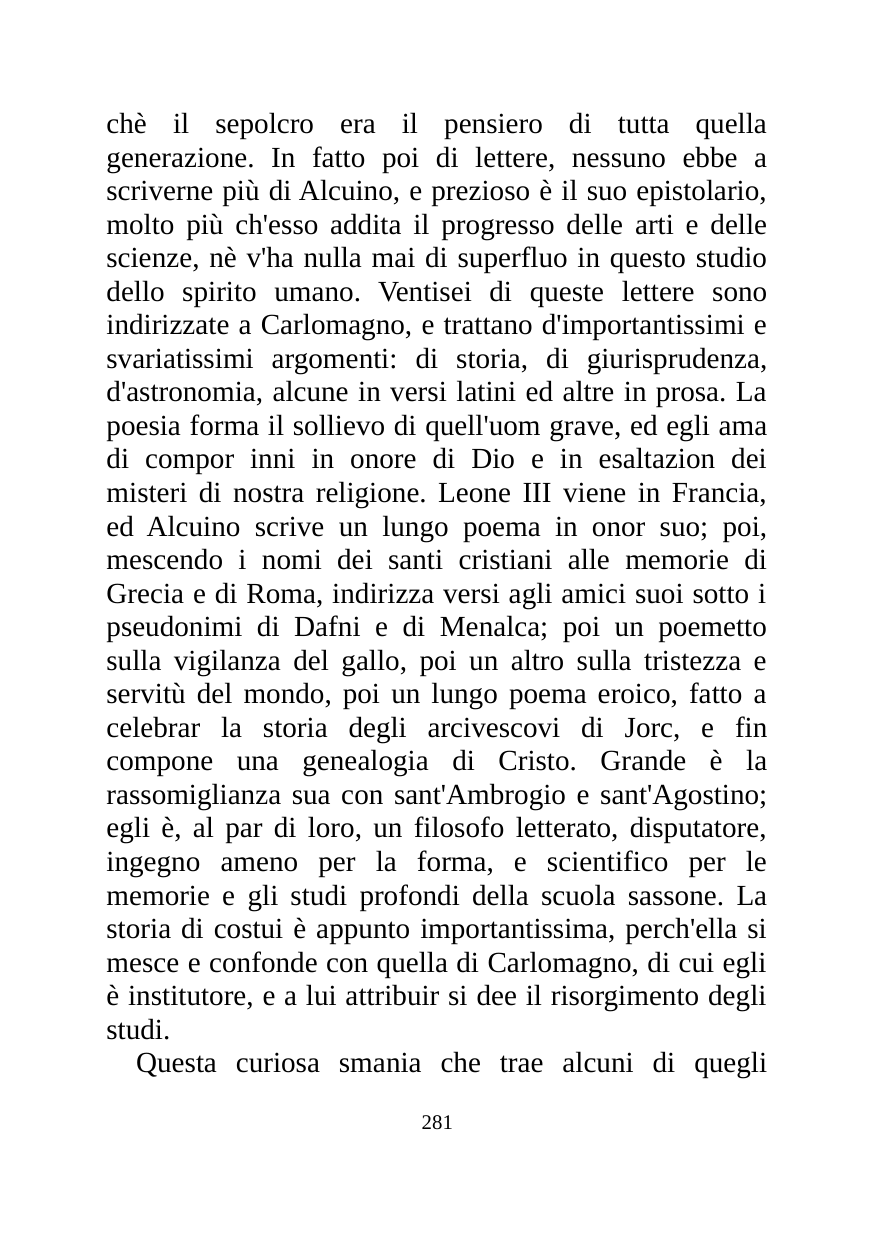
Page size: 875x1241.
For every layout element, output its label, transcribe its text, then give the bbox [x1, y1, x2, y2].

text chè il sepolcro era il pensiero di tutta quella generazione. In fatto poi di lettere, nessuno ebbe a scriverne più di Alcuino, e prezioso è il suo epistolario, molto più ch'esso addita il progresso delle arti e delle scienze, nè v'ha nulla mai di superfluo in questo studio dello spirito umano. Ventisei di queste lettere sono indirizzate a Carlomagno, e trattano d'importantissimi e svariatissimi argomenti: di storia, di giurisprudenza, d'astronomia, alcune in versi latini ed altre in prosa. La poesia forma il sollievo di quell'uom grave, ed egli ama di compor inni in onore di Dio e in esaltazion dei misteri di nostra religione. Leone III viene in Francia, ed Alcuino scrive un lungo poema in onor suo; poi, mescendo i nomi dei santi cristiani alle memorie di Grecia e di Roma, indirizza versi agli amici suoi sotto i pseudonimi di Dafni e di Menalca; poi un poemetto sulla vigilanza del gallo, poi un altro sulla tristezza e servitù del mondo, poi un lungo poema eroico, fatto a celebrar la storia degli arcivescovi di Jorc, e fin compone una genealogia di Cristo. Grande è la rassomiglianza sua con sant'Ambrogio e sant'Agostino; egli è, al par di loro, un filosofo letterato, disputatore, ingegno ameno per la forma, e scientifico per le memorie e gli studi profondi della scuola sassone. La storia di costui è appunto importantissima, perch'ella si mesce e confonde con quella di Carlomagno, di cui egli è institutore, e a lui attribuir si dee il risorgimento degli studi. [106, 106, 768, 1045]
text Questa curiosa smania che trae alcuni di quegli [106, 1045, 768, 1079]
